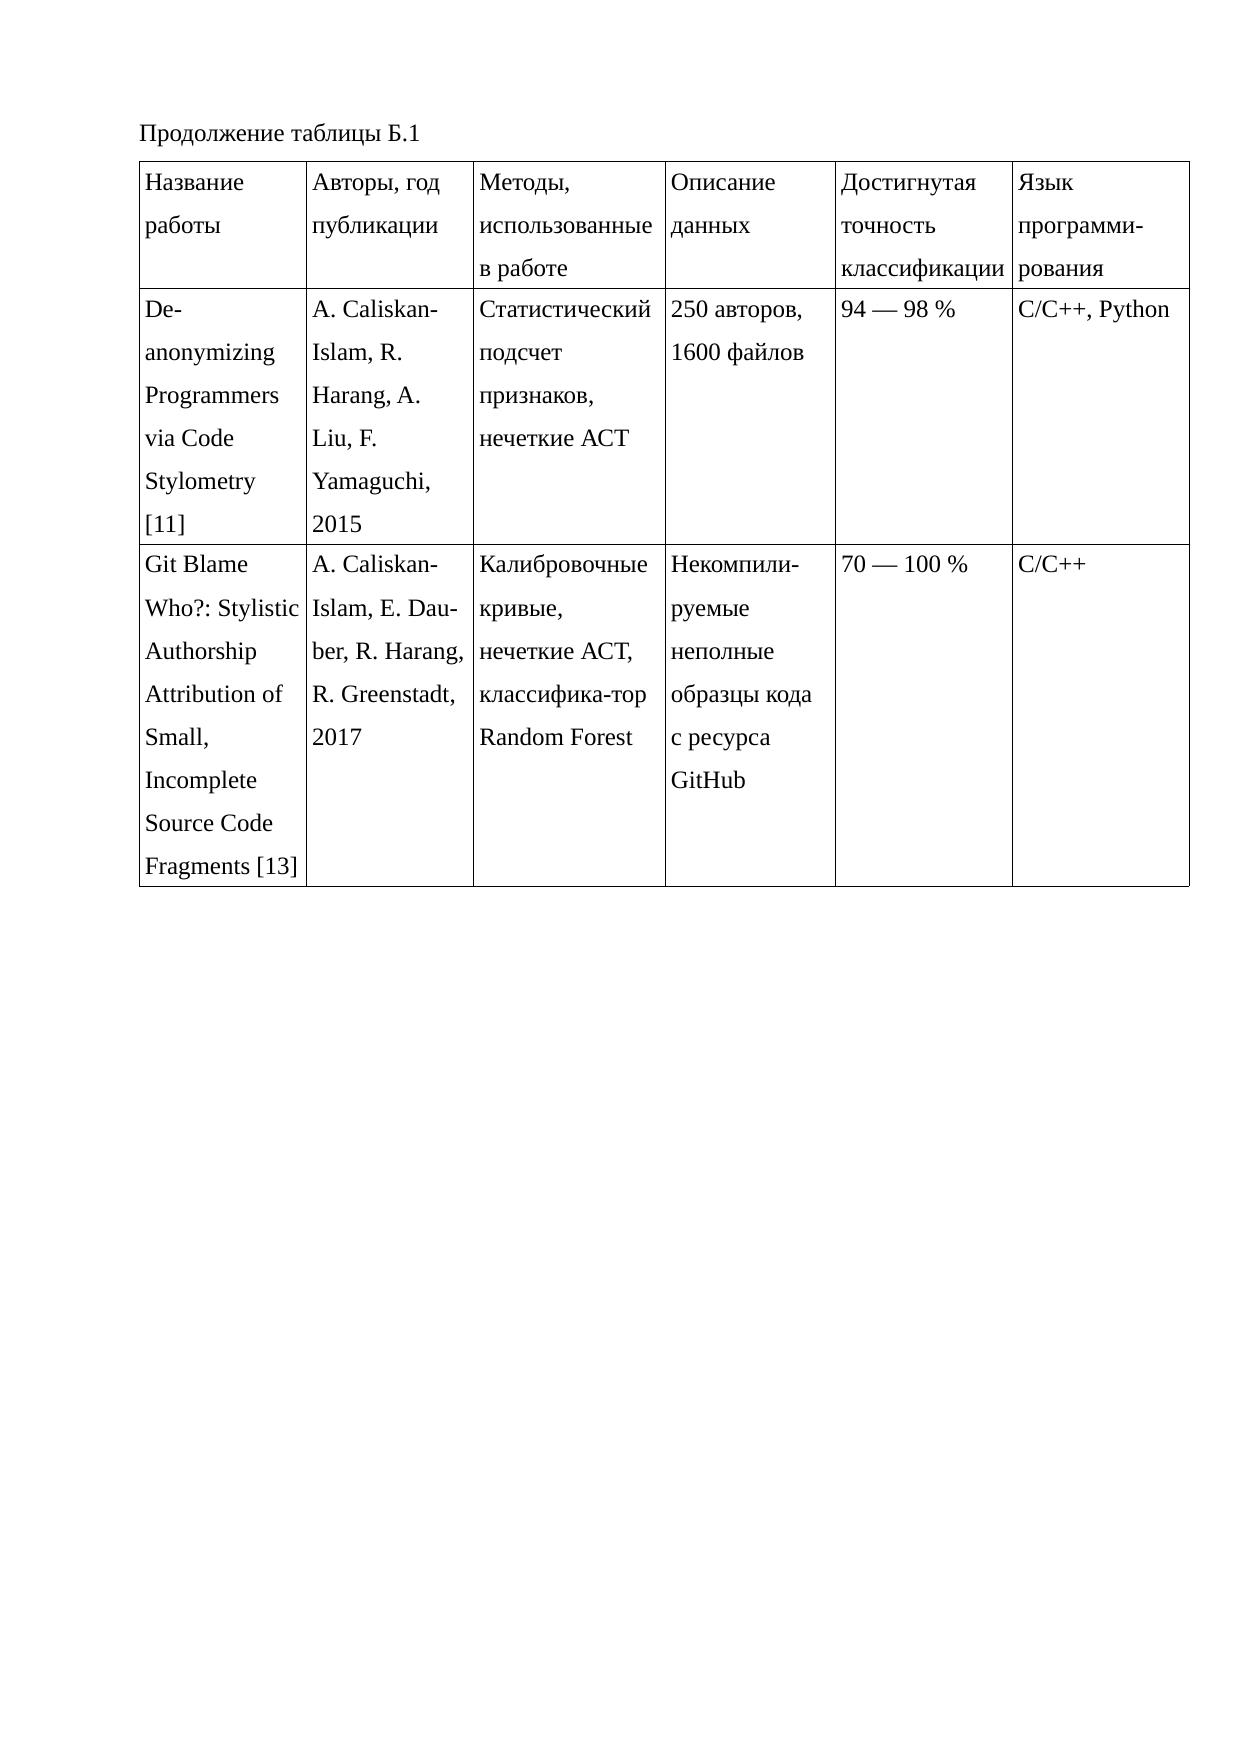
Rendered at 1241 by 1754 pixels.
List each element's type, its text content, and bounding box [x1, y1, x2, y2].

table_cell Калибровочные кривые, нечеткие АСТ, классифика-тор Random Forest [474, 545, 665, 886]
table_header Название работы [140, 162, 306, 288]
table_cell C/C++ [1013, 545, 1189, 886]
table_header Методы, использованные в работе [474, 162, 665, 288]
table_cell 70 — 100 % [836, 545, 1012, 886]
text Продолжение таблицы Б.1 [139, 118, 1122, 147]
table_header Язык программи-рования [1013, 162, 1189, 288]
table_header Достигнутая точность классификации [836, 162, 1012, 288]
table_cell 250 авторов, 1600 файлов [666, 289, 835, 544]
table_cell A. Caliskan-Islam, R. Harang, A. Liu, F. Yamaguchi, 2015 [307, 289, 473, 544]
table_cell De-anonymizing Programmers via Code Stylometry [11] [140, 289, 306, 544]
table_cell A. Caliskan-Islam, E. Dau-ber, R. Harang, R. Greenstadt, 2017 [307, 545, 473, 886]
table_cell Статистический подсчет признаков, нечеткие АСТ [474, 289, 665, 544]
table_cell 94 — 98 % [836, 289, 1012, 544]
table_cell Некомпили-руемые неполные образцы кода с ресурса GitHub [666, 545, 835, 886]
table_header Авторы, год публикации [307, 162, 473, 288]
table_cell C/C++, Python [1013, 289, 1189, 544]
table_header Описание данных [666, 162, 835, 288]
table_cell Git Blame Who?: Stylistic Authorship Attribution of Small, Incomplete Source Code Fragments [13] [140, 545, 306, 886]
